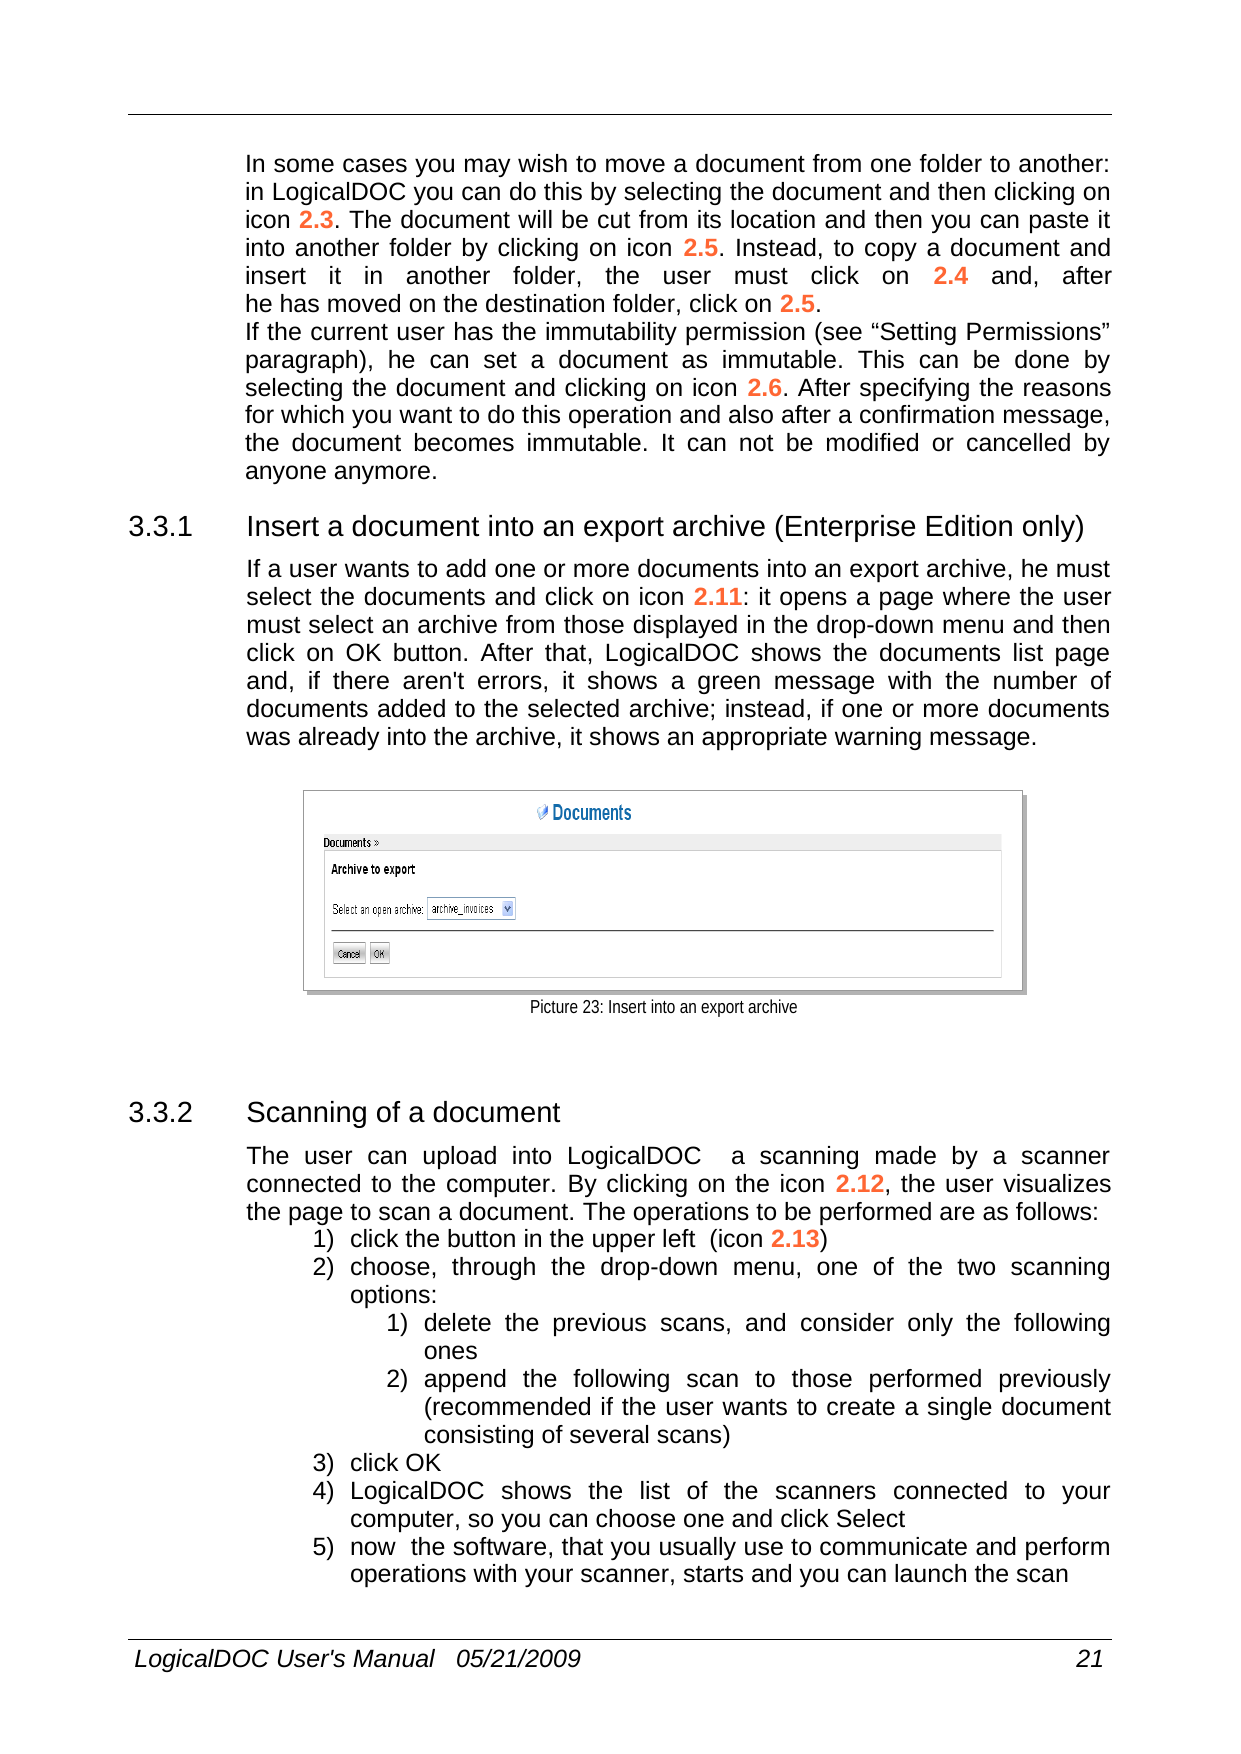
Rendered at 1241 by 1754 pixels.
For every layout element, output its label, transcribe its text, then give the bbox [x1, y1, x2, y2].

list choose, through the drop-down menu, one of the two scanning options: [312, 1253, 1112, 1309]
list click the button in the upper left (icon 2.13) [312, 1225, 1112, 1253]
list delete the previous scans, and consider only the following ones [386, 1309, 1112, 1365]
list append the following scan to those performed previously (recommended if the user wants to create a single document consisting of several scans) [386, 1365, 1112, 1448]
subtitle Scanning of a document [128, 1096, 1112, 1129]
text Picture 23: Insert into an export archive [303, 991, 1025, 1018]
subtitle Insert a document into an export archive (Enterprise Edition only) [128, 510, 1112, 542]
text If a user wants to add one or more documents into an export archive, he must select the documents and click on icon 2.11: it opens a page where the user must select an archive from those displayed in the drop-down menu and then click on OK button. After that, LogicalDOC shows the documents list page and, if there aren't errors, it shows a green message with the number of documents added to the selected archive; instead, if one or more documents was already into the archive, it shows an appropriate warning message. [246, 555, 1112, 750]
list now the software, that you usually use to communicate and perform operations with your scanner, starts and you can launch the scan [312, 1532, 1112, 1588]
text In some cases you may wish to move a document from one folder to another: in LogicalDOC you can do this by selecting the document and then clicking on icon 2.3. The document will be cut from its location and then you can paste it into another folder by clicking on icon 2.5. Instead, to copy a document and insert it in another folder, the user must click on 2.4 and, after he has moved on the destination folder, click on 2.5. [245, 150, 1112, 317]
list click OK [312, 1448, 1112, 1476]
text If the current user has the immutability permission (see “Setting Permissions” paragraph), he can set a document as immutable. This can be done by selecting the document and clicking on icon 2.6. After specifying the reasons for which you want to do this operation and also after a confirmation message, the document becomes immutable. It can not be modified or cancelled by anyone anymore. [245, 317, 1112, 485]
list LogicalDOC shows the list of the scanners connected to your computer, so you can choose one and click Select [312, 1476, 1112, 1532]
text The user can upload into LogicalDOC a scanning made by a scanner connected to the computer. By clicking on the icon 2.12, the user visualizes the page to scan a document. The operations to be performed are as follows: [246, 1141, 1112, 1225]
